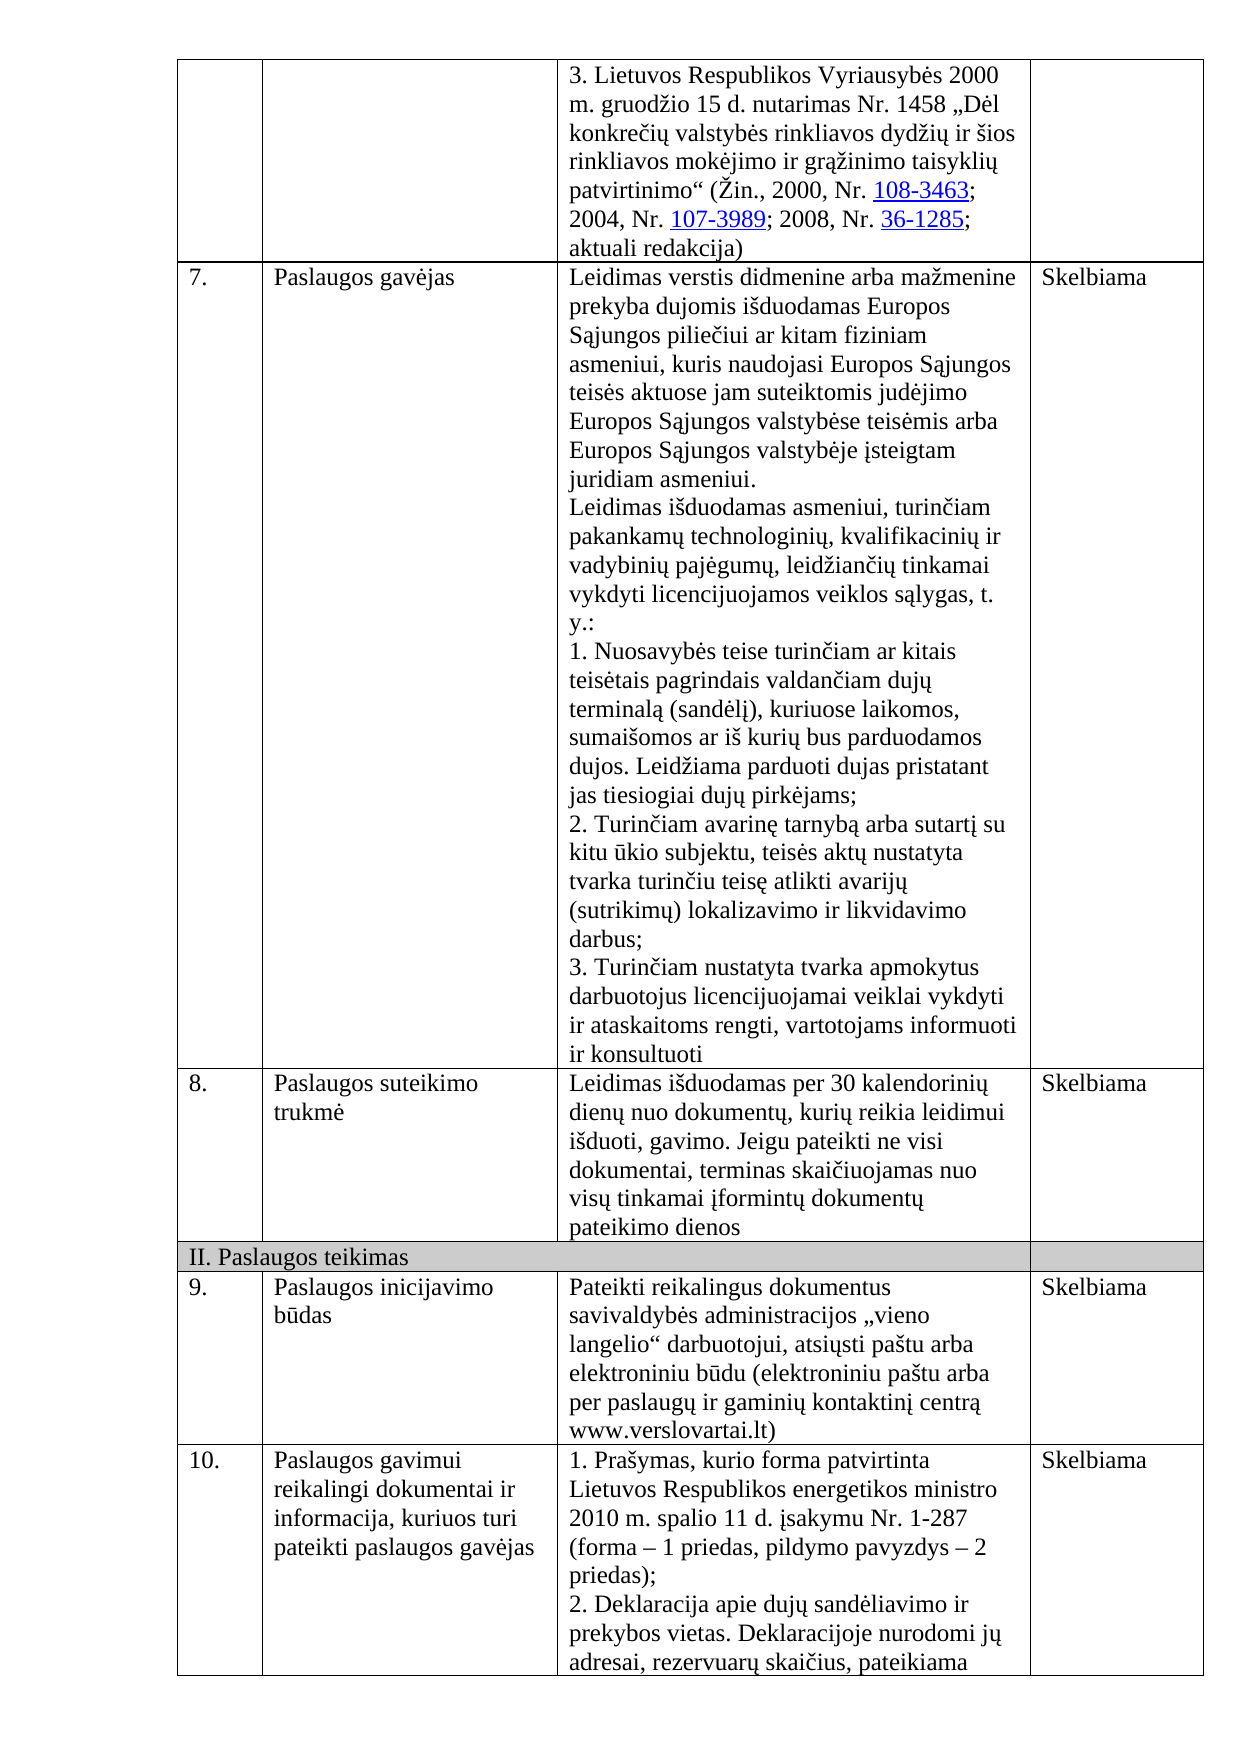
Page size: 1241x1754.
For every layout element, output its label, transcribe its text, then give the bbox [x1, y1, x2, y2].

table_cell Pateikti reikalingus dokumentus savivaldybės administracijos „vieno langelio“ darbuotojui, atsiųsti paštu arba elektroniniu būdu (elektroniniu paštu arba per paslaugų ir gaminių kontaktinį centrą www.verslovartai.lt) [558, 1272, 1030, 1444]
table_cell [263, 60, 557, 261]
table_cell Paslaugos inicijavimo būdas [263, 1272, 557, 1444]
table_cell Paslaugos gavimui reikalingi dokumentai ir informacija, kuriuos turi pateikti paslaugos gavėjas [263, 1445, 557, 1675]
table_cell 1. Prašymas, kurio forma patvirtinta Lietuvos Respublikos energetikos ministro 2010 m. spalio 11 d. įsakymu Nr. 1-287 (forma – 1 priedas, pildymo pavyzdys – 2 priedas); 2. Deklaracija apie dujų sandėliavimo ir prekybos vietas. Deklaracijoje nurodomi jų adresai, rezervuarų skaičius, pateikiama [558, 1445, 1030, 1675]
table_cell [178, 60, 262, 261]
table_cell Skelbiama [1031, 1445, 1203, 1675]
table_cell Paslaugos gavėjas [263, 263, 557, 1067]
table_cell Skelbiama [1031, 263, 1203, 1067]
table_cell Paslaugos suteikimo trukmė [263, 1069, 557, 1241]
table_cell Leidimas verstis didmenine arba mažmenine prekyba dujomis išduodamas Europos Sąjungos piliečiui ar kitam fiziniam asmeniui, kuris naudojasi Europos Sąjungos teisės aktuose jam suteiktomis judėjimo Europos Sąjungos valstybėse teisėmis arba Europos Sąjungos valstybėje įsteigtam juridiam asmeniui. Leidimas išduodamas asmeniui, turinčiam pakankamų technologinių, kvalifikacinių ir vadybinių pajėgumų, leidžiančių tinkamai vykdyti licencijuojamos veiklos sąlygas, t. y.: 1. Nuosavybės teise turinčiam ar kitais teisėtais pagrindais valdančiam dujų terminalą (sandėlį), kuriuose laikomos, sumaišomos ar iš kurių bus parduodamos dujos. Leidžiama parduoti dujas pristatant jas tiesiogiai dujų pirkėjams; 2. Turinčiam avarinę tarnybą arba sutartį su kitu ūkio subjektu, teisės aktų nustatyta tvarka turinčiu teisę atlikti avarijų (sutrikimų) lokalizavimo ir likvidavimo darbus; 3. Turinčiam nustatyta tvarka apmokytus darbuotojus licencijuojamai veiklai vykdyti ir ataskaitoms rengti, vartotojams informuoti ir konsultuoti [558, 263, 1030, 1067]
table_cell 3. Lietuvos Respublikos Vyriausybės 2000 m. gruodžio 15 d. nutarimas Nr. 1458 „Dėl konkrečių valstybės rinkliavos dydžių ir šios rinkliavos mokėjimo ir grąžinimo taisyklių patvirtinimo“ (Žin., 2000, Nr. 108-3463; 2004, Nr. 107-3989; 2008, Nr. 36-1285; aktuali redakcija) [558, 60, 1030, 261]
table_cell [1031, 1242, 1203, 1271]
table_cell 8. [178, 1069, 262, 1241]
table_cell II. Paslaugos teikimas [178, 1242, 1030, 1271]
table_cell [1031, 60, 1203, 261]
table_cell 10. [178, 1445, 262, 1675]
table_cell Skelbiama [1031, 1272, 1203, 1444]
table_cell 7. [178, 263, 262, 1067]
table_cell 9. [178, 1272, 262, 1444]
table_cell Leidimas išduodamas per 30 kalendorinių dienų nuo dokumentų, kurių reikia leidimui išduoti, gavimo. Jeigu pateikti ne visi dokumentai, terminas skaičiuojamas nuo visų tinkamai įformintų dokumentų pateikimo dienos [558, 1069, 1030, 1241]
table_cell Skelbiama [1031, 1069, 1203, 1241]
